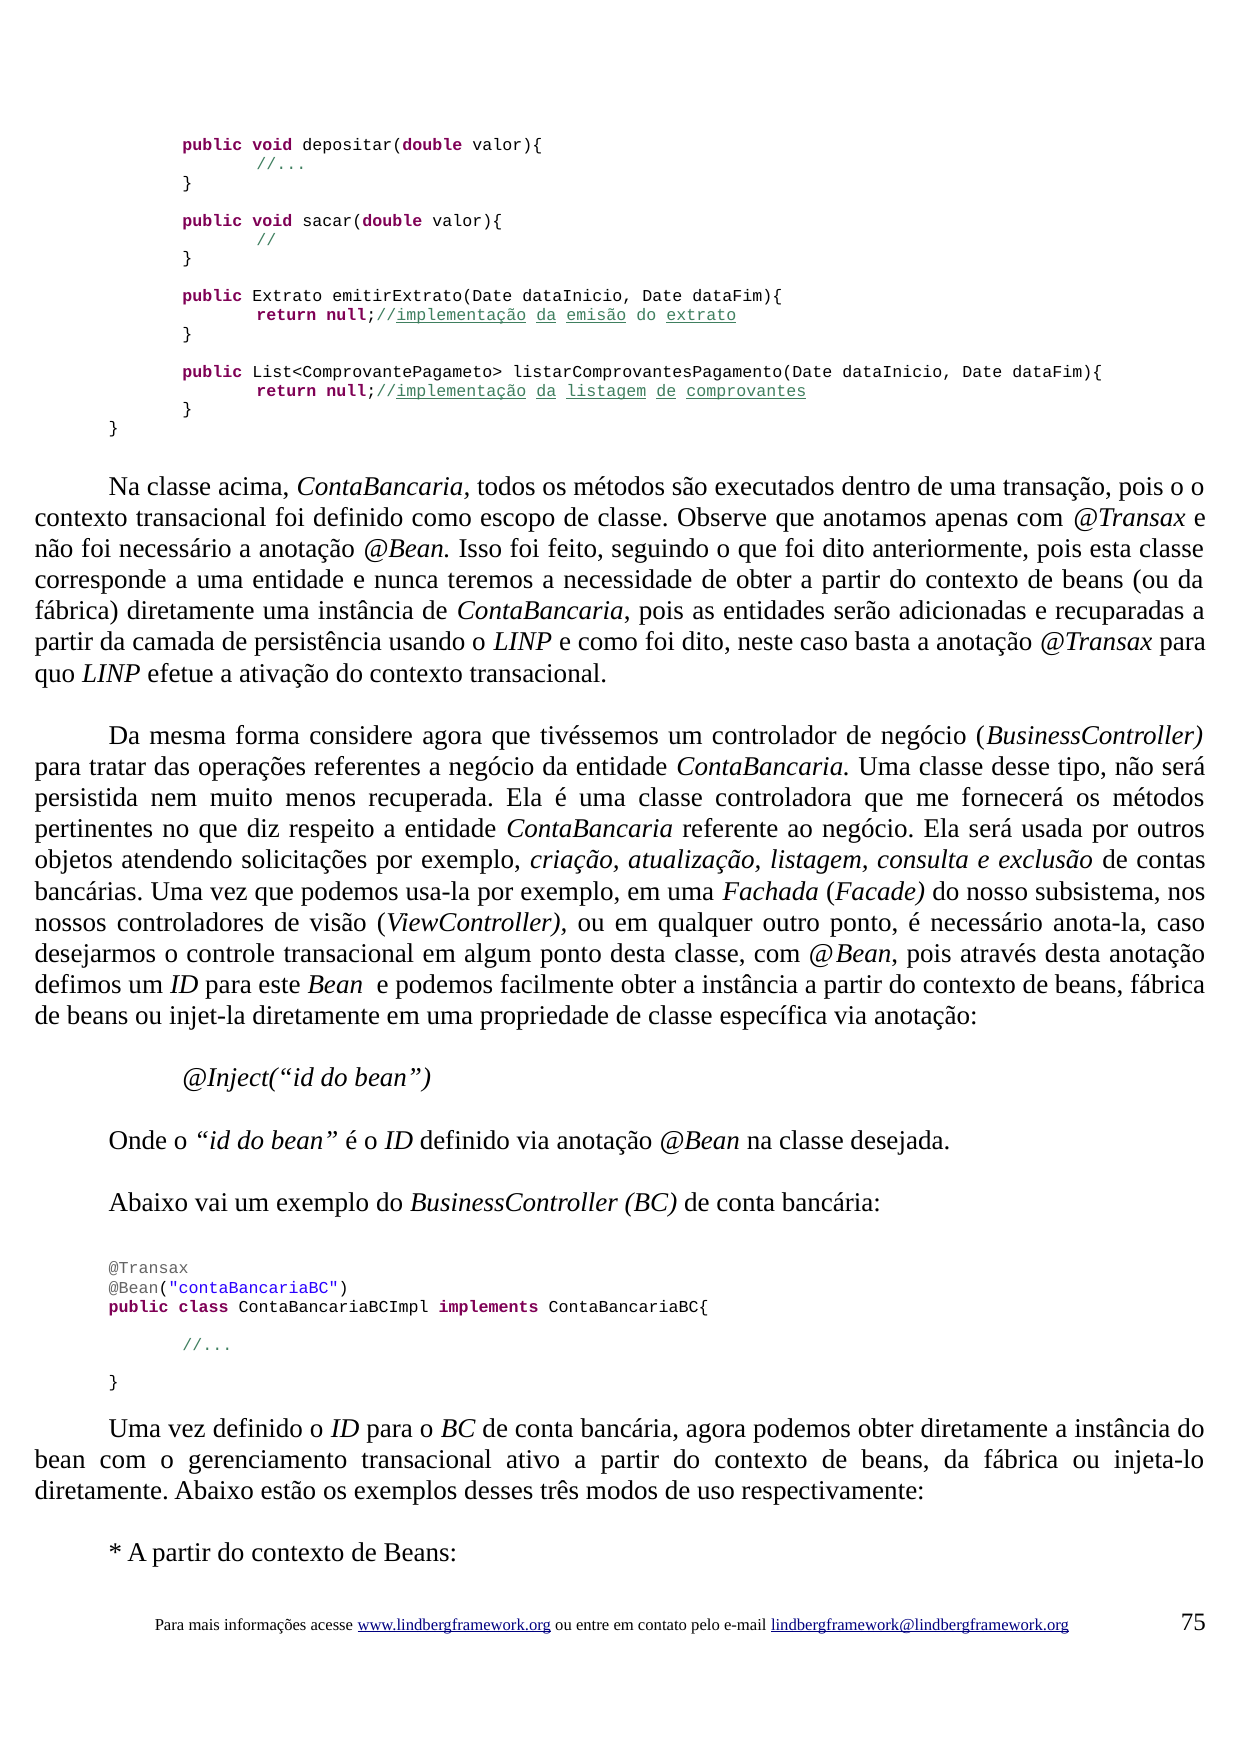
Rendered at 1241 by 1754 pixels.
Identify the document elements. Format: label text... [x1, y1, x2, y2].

text } [34, 250, 1206, 269]
text } [34, 326, 1206, 344]
text //... [34, 156, 1206, 175]
text Onde o “id do bean” é o ID definido via anotação @Bean na classe desejada. [34, 1124, 1206, 1155]
text public List<ComprovantePagameto> listarComprovantesPagamento(Date dataInicio, Date dataFim){ [34, 363, 1206, 382]
text Abaixo vai um exemplo do BusinessController (BC) de conta bancária: [34, 1186, 1206, 1217]
text } [34, 175, 1206, 193]
text return null;//implementação da emisão do extrato [34, 307, 1206, 326]
text public class ContaBancariaBCImpl implements ContaBancariaBC{ [34, 1298, 1206, 1317]
text Da mesma forma considere agora que tivéssemos um controlador de negócio (BusinessController) para tratar das operações referentes a negócio da entidade ContaBancaria. Uma classe desse tipo, não será persistida nem muito menos recuperada. Ela é uma classe controladora que me fornecerá os métodos pertinentes no que diz respeito a entidade ContaBancaria referente ao negócio. Ela será usada por outros objetos atendendo solicitações por exemplo, criação, atualização, listagem, consulta e exclusão de contas bancárias. Uma vez que podemos usa-la por exemplo, em uma Fachada (Facade) do nosso subsistema, nos nossos controladores de visão (ViewController), ou em qualquer outro ponto, é necessário anota-la, caso desejarmos o controle transacional em algum ponto desta classe, com @Bean, pois através desta anotação defimos um ID para este Bean e podemos facilmente obter a instância a partir do contexto de beans, fábrica de beans ou injet-la diretamente em uma propriedade de classe específica via anotação: [34, 719, 1206, 1030]
text Uma vez definido o ID para o BC de conta bancária, agora podemos obter diretamente a instância do bean com o gerenciamento transacional ativo a partir do contexto de beans, da fábrica ou injeta-lo diretamente. Abaixo estão os exemplos desses três modos de uso respectivamente: [34, 1412, 1206, 1505]
text * A partir do contexto de Beans: [34, 1536, 1206, 1568]
text Na classe acima, ContaBancaria, todos os métodos são executados dentro de uma transação, pois o o contexto transacional foi definido como escopo de classe. Observe que anotamos apenas com @Transax e não foi necessário a anotação @Bean. Isso foi feito, seguindo o que foi dito anteriormente, pois esta classe corresponde a uma entidade e nunca teremos a necessidade de obter a partir do contexto de beans (ou da fábrica) diretamente uma instância de ContaBancaria, pois as entidades serão adicionadas e recuparadas a partir da camada de persistência usando o LINP e como foi dito, neste caso basta a anotação @Transax para quo LINP efetue a ativação do contexto transacional. [34, 470, 1206, 688]
text @Bean("contaBancariaBC") [34, 1279, 1206, 1298]
text //... [34, 1336, 1206, 1355]
text // [34, 231, 1206, 250]
text public void depositar(double valor){ [34, 137, 1206, 156]
text public void sacar(double valor){ [34, 212, 1206, 231]
text } [34, 1374, 1206, 1393]
text } [34, 401, 1206, 420]
text public Extrato emitirExtrato(Date dataInicio, Date dataFim){ [34, 288, 1206, 307]
text @Transax [34, 1248, 1206, 1279]
text return null;//implementação da listagem de comprovantes [34, 382, 1206, 401]
text @Inject(“id do bean”) [34, 1062, 1206, 1093]
text } [34, 420, 1206, 439]
